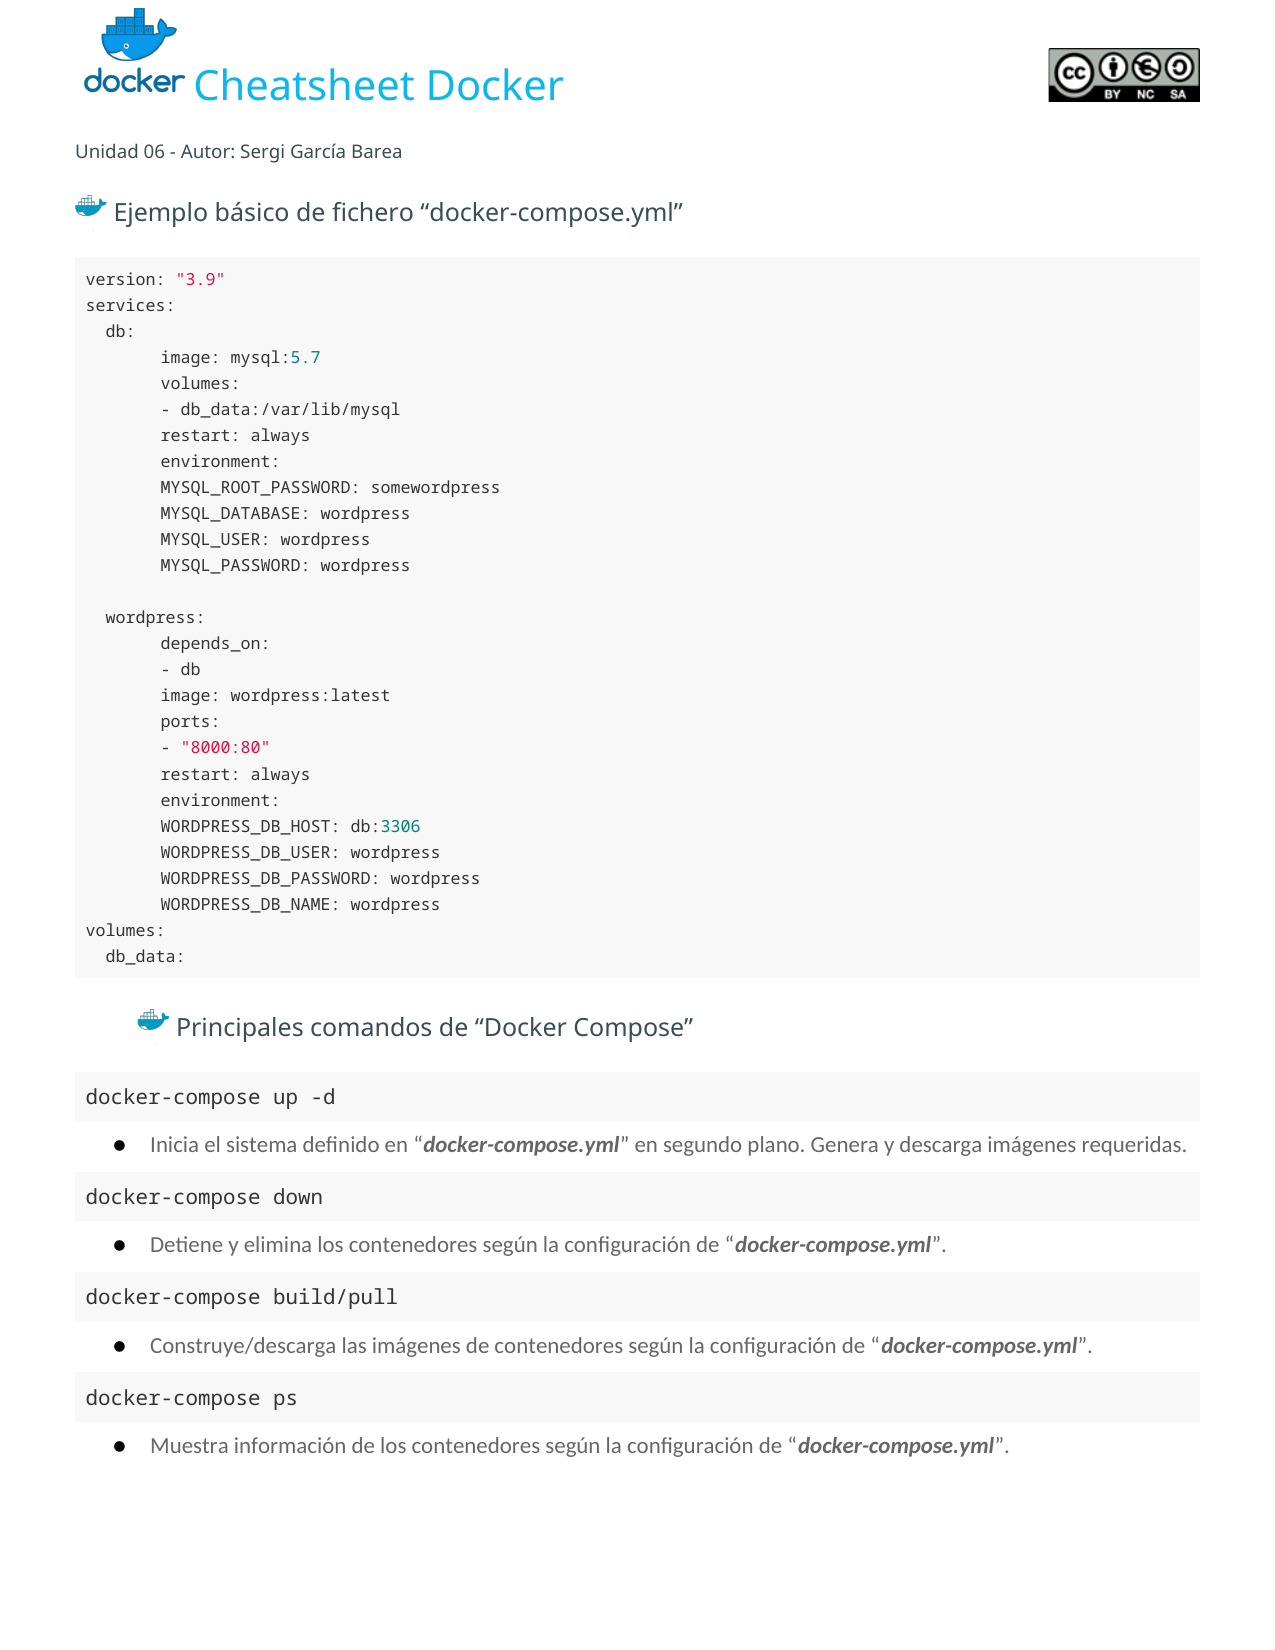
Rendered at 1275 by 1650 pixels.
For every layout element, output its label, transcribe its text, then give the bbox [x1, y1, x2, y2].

text Ejemplo básico de fichero “docker-compose.yml” [75, 189, 1117, 228]
list Muestra información de los contenedores según la configuración de “docker-compose.yml”. [112, 1431, 1191, 1459]
picture [75, 0, 193, 101]
table_header docker-compose up -d [75, 1072, 1200, 1121]
picture [75, 189, 107, 205]
picture [1048, 48, 1200, 102]
picture [137, 1019, 170, 1036]
table_header version: "3.9" services: db: image: mysql:5.7 volumes: - db_data:/var/lib/mysql restart: always environment: MYSQL_ROOT_PASSWORD: somewordpress MYSQL_DATABASE: wordpress MYSQL_USER: wordpress MYSQL_PASSWORD: wordpress wordpress: depends_on: - db image: wordpress:latest ports: - "8000:80" restart: always environment: WORDPRESS_DB_HOST: db:3306 WORDPRESS_DB_USER: wordpress WORDPRESS_DB_PASSWORD: wordpress WORDPRESS_DB_NAME: wordpress volumes: db_data: [75, 257, 1200, 978]
table_header docker-compose ps [75, 1372, 1200, 1422]
list Inicia el sistema definido en “docker-compose.yml” en segundo plano. Genera y descarga imágenes requeridas. [112, 1130, 1191, 1158]
list Construye/descarga las imágenes de contenedores según la configuración de “docker-compose.yml”. [112, 1331, 1191, 1359]
list Detiene y elimina los contenedores según la configuración de “docker-compose.yml”. [112, 1231, 1191, 1258]
table_header docker-compose down [75, 1172, 1200, 1221]
text Principales comandos de “Docker Compose” [137, 1004, 1117, 1043]
picture [75, 205, 107, 222]
table_header docker-compose build/pull [75, 1272, 1200, 1321]
picture [137, 1003, 170, 1019]
